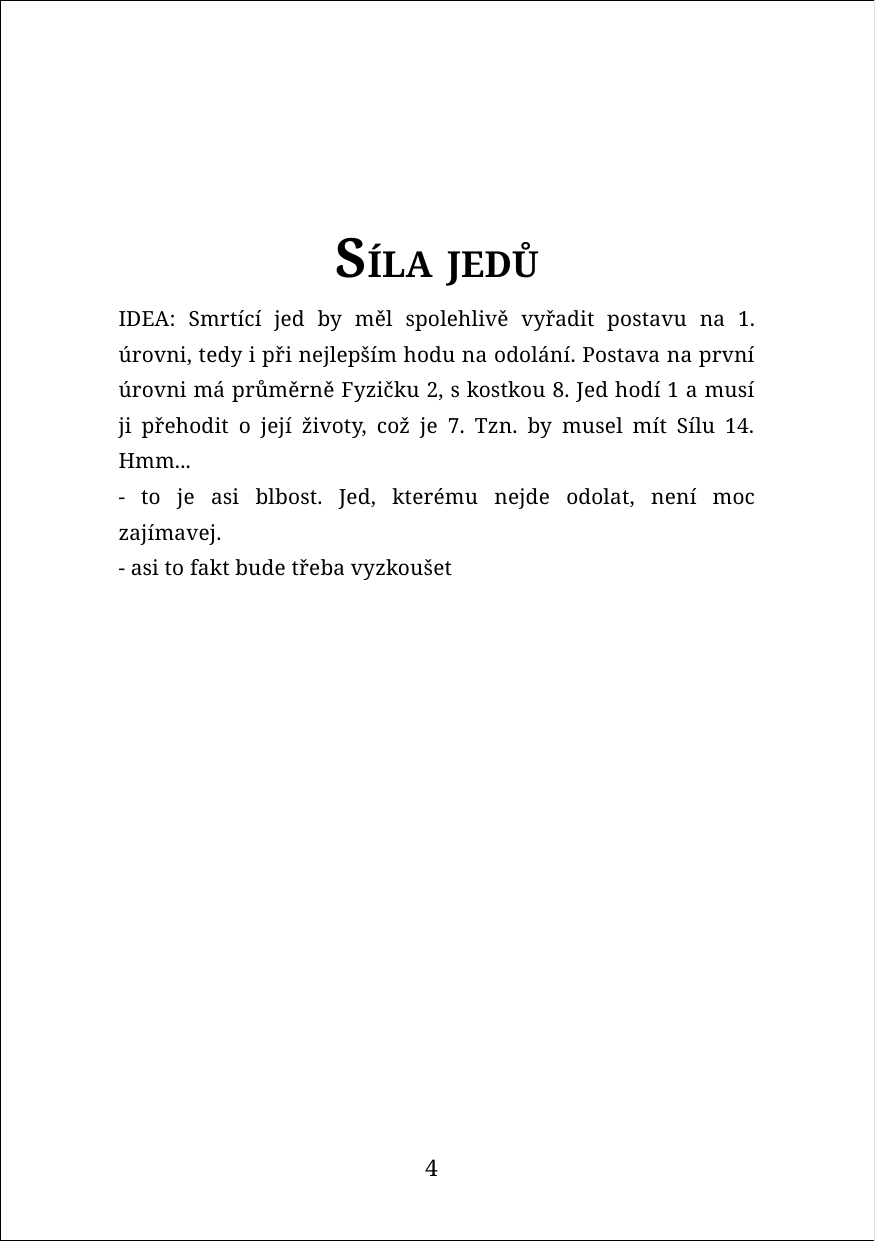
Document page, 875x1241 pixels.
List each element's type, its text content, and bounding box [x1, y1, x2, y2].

text IDEA: Smrtící jed by měl spolehlivě vyřadit postavu na 1. úrovni, tedy i při nejlepším hodu na odolání. Postava na první úrovni má průměrně Fyzičku 2, s kostkou 8. Jed hodí 1 a musí ji přehodit o její životy, což je 7. Tzn. by musel mít Sílu 14. Hmm... - to je asi blbost. Jed, kterému nejde odolat, není moc zajímavej. - asi to fakt bude třeba vyzkoušet [118, 304, 756, 582]
subtitle Síla jedů [118, 219, 756, 293]
